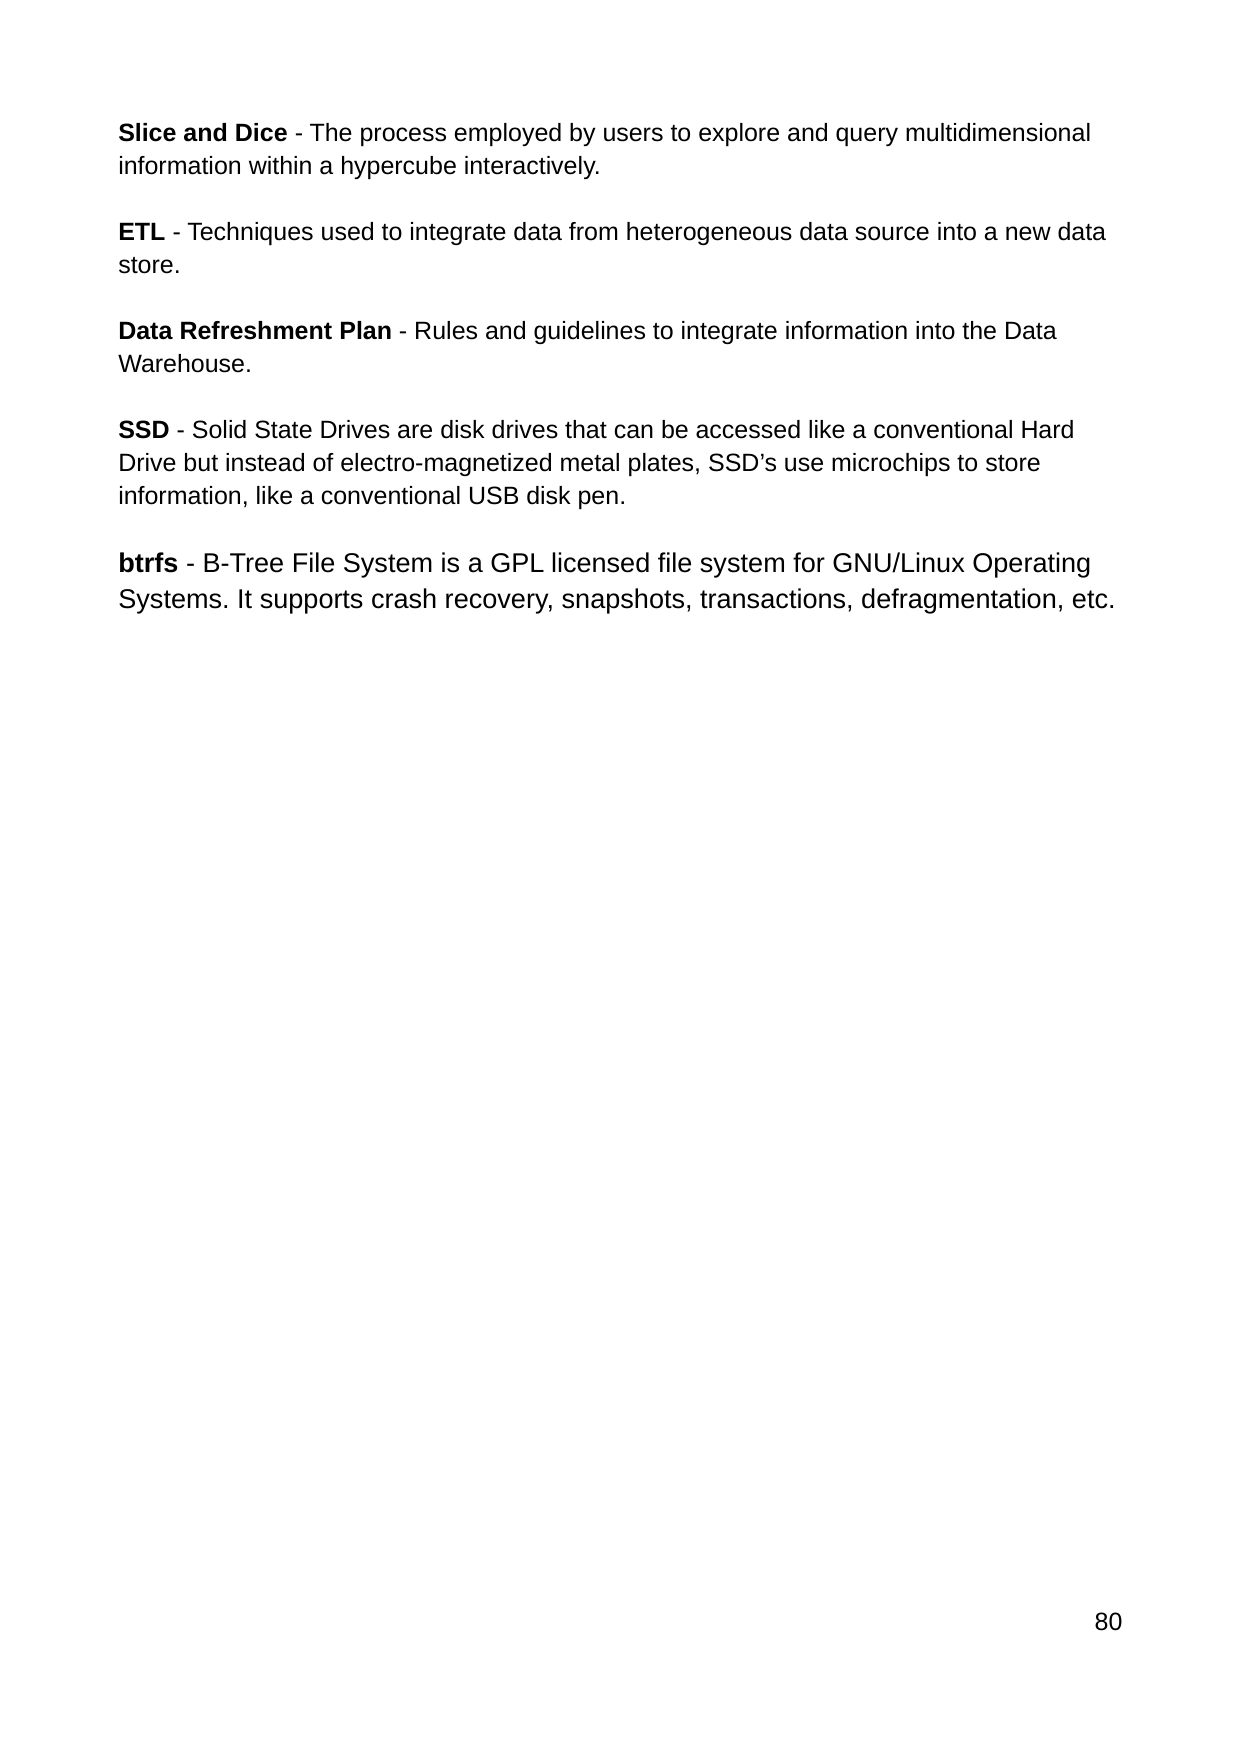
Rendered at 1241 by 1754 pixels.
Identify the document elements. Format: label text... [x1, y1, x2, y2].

text SSD - Solid State Drives are disk drives that can be accessed like a conventional Hard Drive but instead of electro-magnetized metal plates, SSD’s use microchips to store information, like a conventional USB disk pen. [118, 415, 1122, 510]
text ETL - Techniques used to integrate data from heterogeneous data source into a new data store. [118, 217, 1122, 279]
text Slice and Dice - The process employed by users to explore and query multidimensional information within a hypercube interactively. [118, 118, 1122, 180]
text btrfs - B-Tree File System is a GPL licensed file system for GNU/Linux Operating Systems. It supports crash recovery, snapshots, transactions, defragmentation, etc. [118, 547, 1122, 614]
text Data Refreshment Plan - Rules and guidelines to integrate information into the Data Warehouse. [118, 316, 1122, 378]
